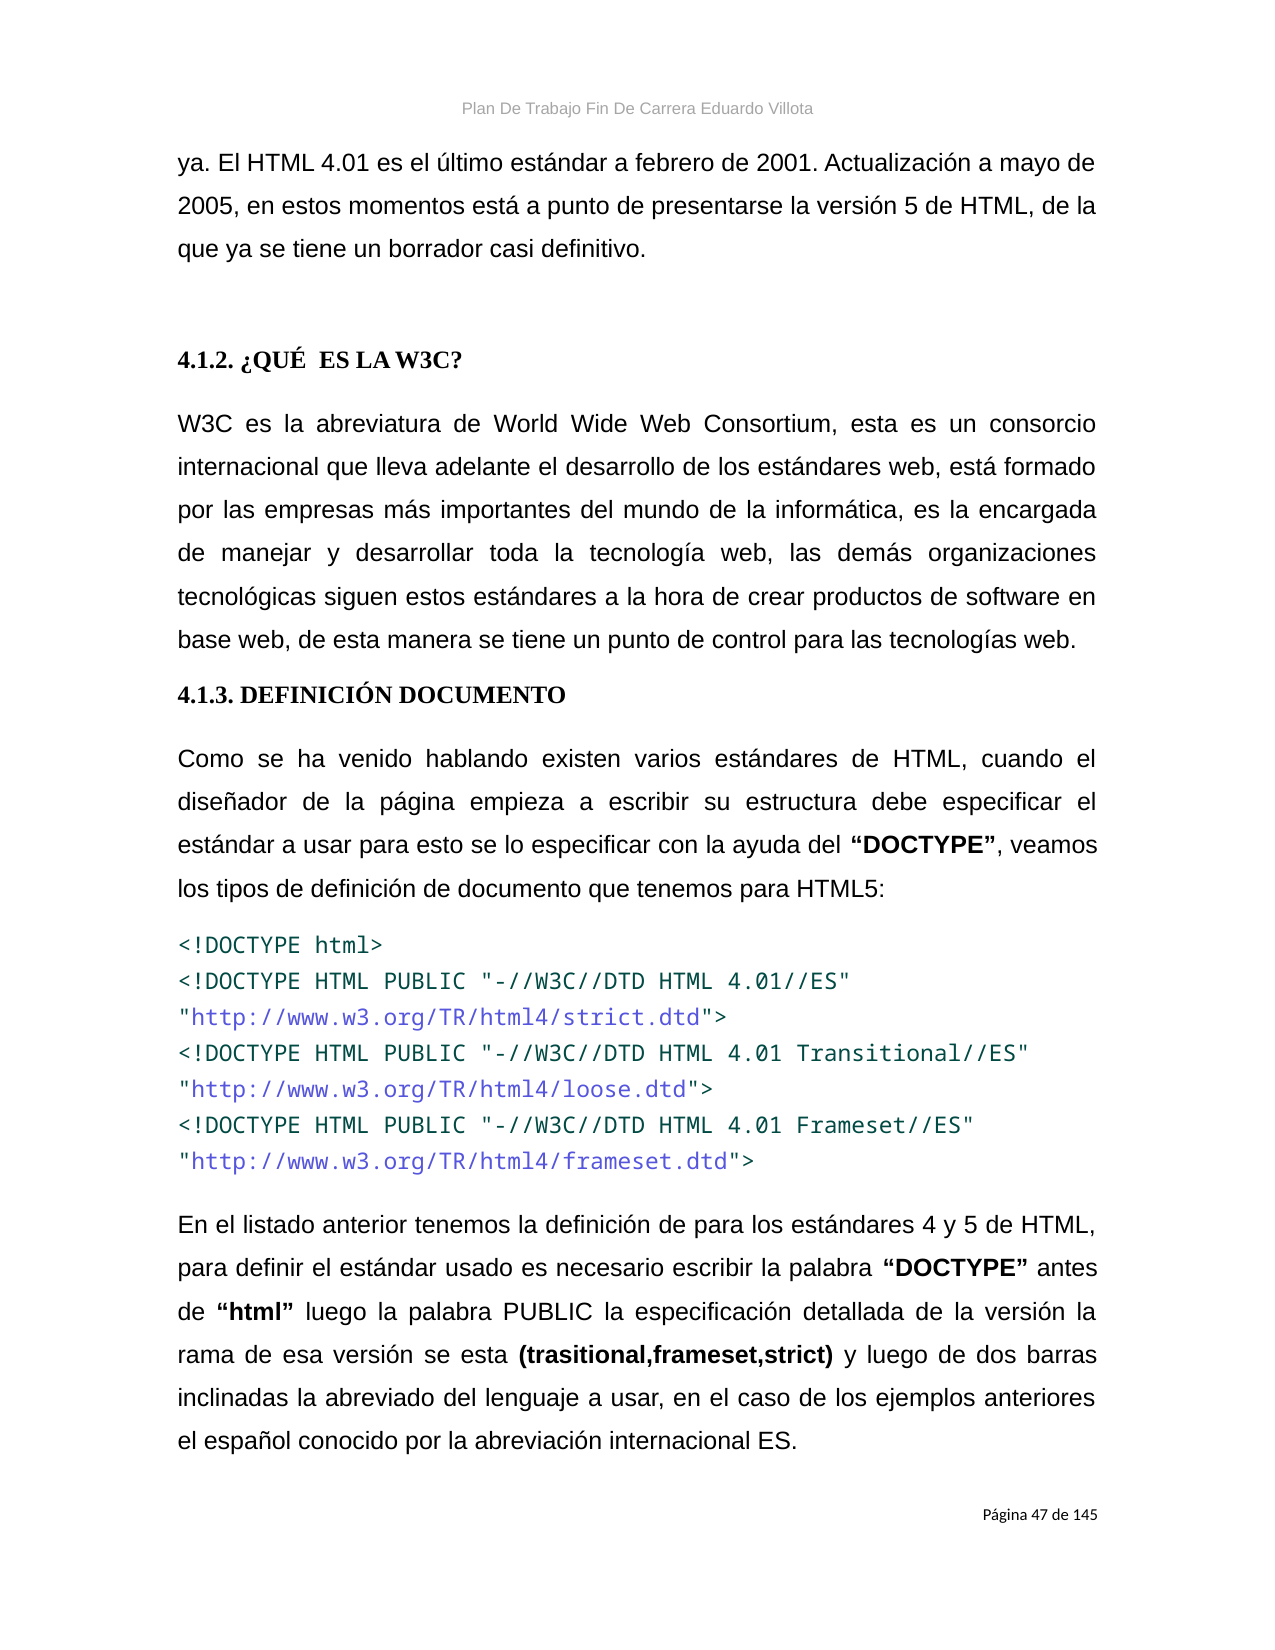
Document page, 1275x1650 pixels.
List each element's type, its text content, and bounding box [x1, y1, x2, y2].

text <!DOCTYPE HTML PUBLIC "-//W3C//DTD HTML 4.01//ES" "http://www.w3.org/TR/html4/strict.dtd"> [177, 965, 1098, 1032]
text <!DOCTYPE html> [177, 929, 1098, 961]
text <!DOCTYPE HTML PUBLIC "-//W3C//DTD HTML 4.01 Frameset//ES" "http://www.w3.org/TR/html4/frameset.dtd"> [177, 1109, 1098, 1176]
text 4.1.2. ¿QUÉ ES LA W3C? [177, 345, 1098, 374]
text W3C es la abreviatura de World Wide Web Consortium, esta es un consorcio internacional que lleva adelante el desarrollo de los estándares web, está formado por las empresas más importantes del mundo de la informática, es la encargada de manejar y desarrollar toda la tecnología web, las demás organizaciones tecnológicas siguen estos estándares a la hora de crear productos de software en base web, de esta manera se tiene un punto de control para las tecnologías web. [177, 409, 1098, 653]
text Como se ha venido hablando existen varios estándares de HTML, cuando el diseñador de la página empieza a escribir su estructura debe especificar el estándar a usar para esto se lo especificar con la ayuda del “DOCTYPE”, veamos los tipos de definición de documento que tenemos para HTML5: [177, 744, 1098, 902]
text ya. El HTML 4.01 es el último estándar a febrero de 2001. Actualización a mayo de 2005, en estos momentos está a punto de presentarse la versión 5 de HTML, de la que ya se tiene un borrador casi definitivo. [177, 148, 1098, 263]
text <!DOCTYPE HTML PUBLIC "-//W3C//DTD HTML 4.01 Transitional//ES" [177, 1037, 1098, 1068]
text En el listado anterior tenemos la definición de para los estándares 4 y 5 de HTML, para definir el estándar usado es necesario escribir la palabra “DOCTYPE” antes de “html” luego la palabra PUBLIC la especificación detallada de la versión la rama de esa versión se esta (trasitional,frameset,strict) y luego de dos barras inclinadas la abreviado del lenguaje a usar, en el caso de los ejemplos anteriores el español conocido por la abreviación internacional ES. [177, 1210, 1098, 1455]
text 4.1.3. DEFINICIÓN DOCUMENTO [177, 680, 1098, 709]
text "http://www.w3.org/TR/html4/loose.dtd"> [177, 1073, 1098, 1104]
